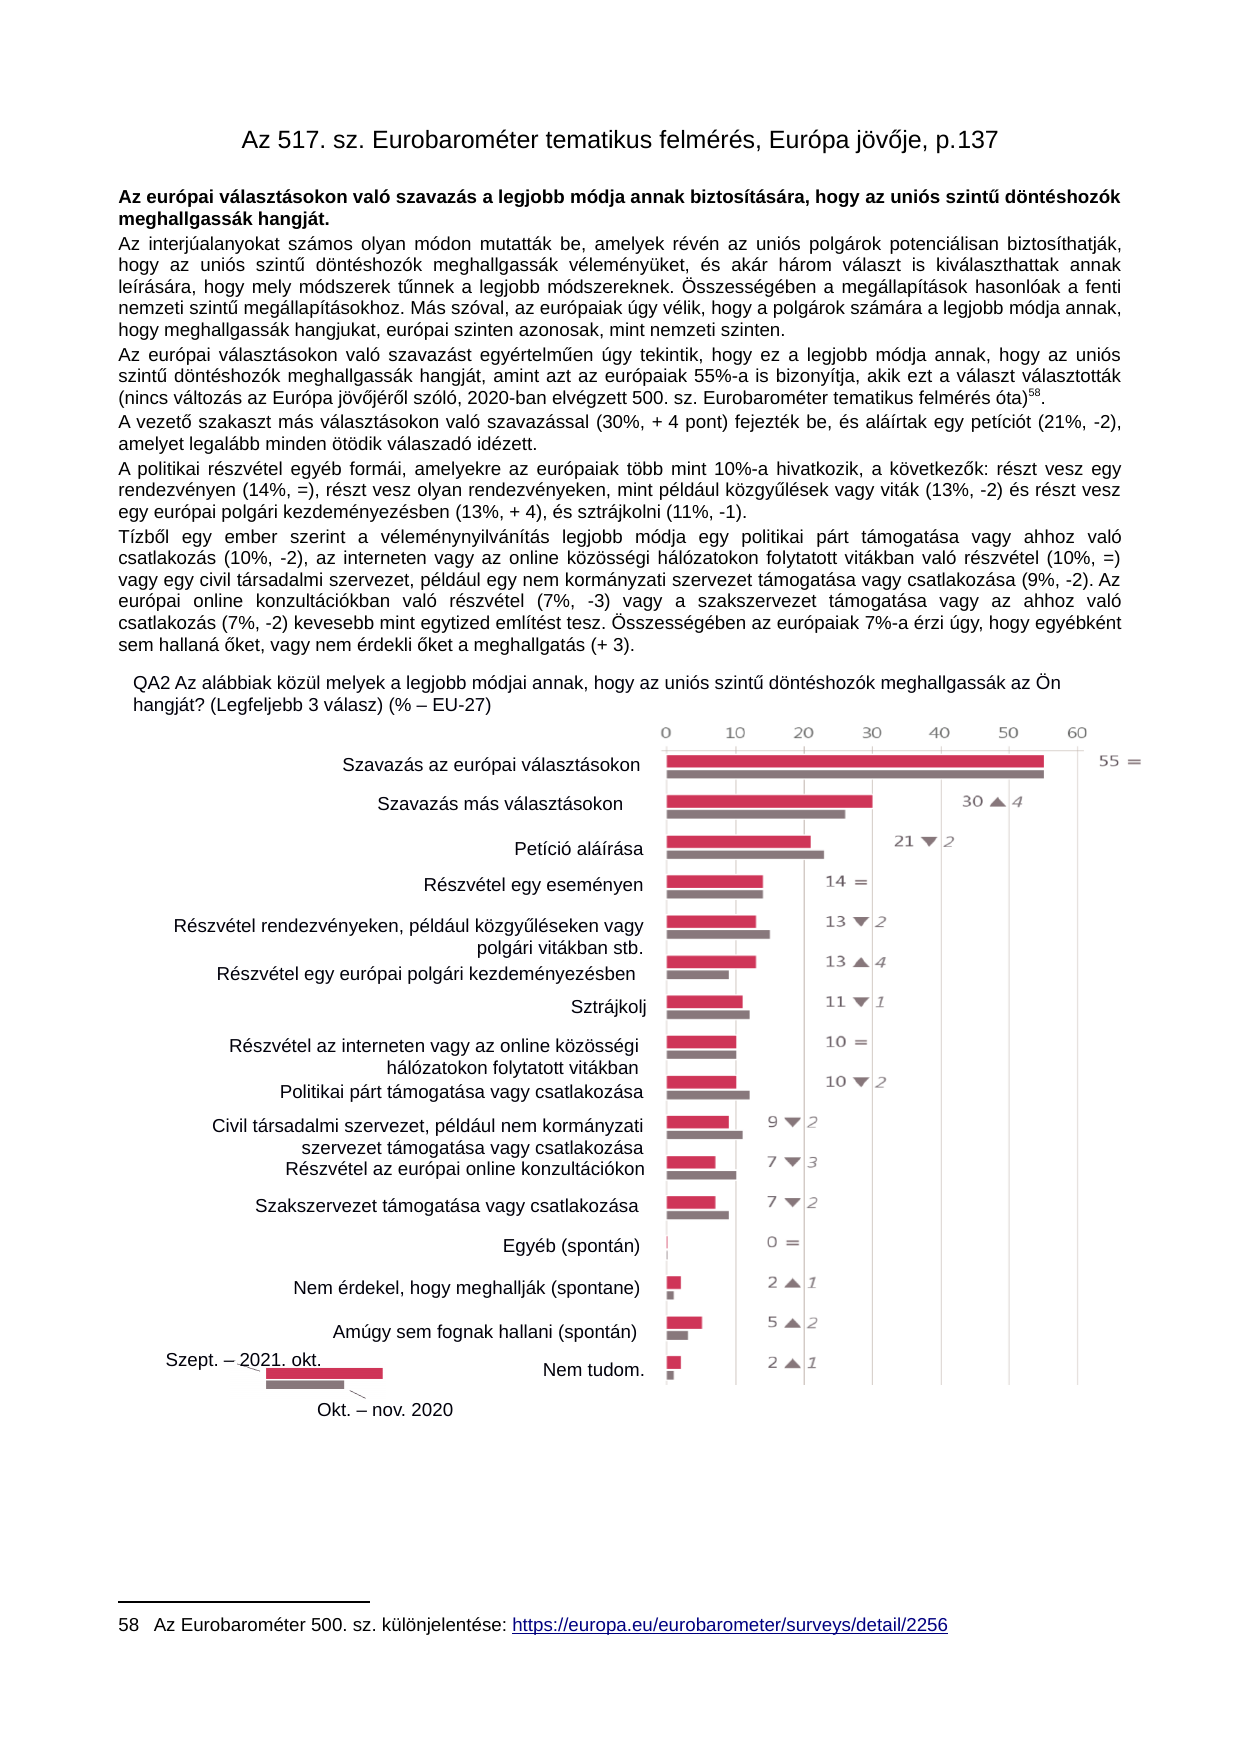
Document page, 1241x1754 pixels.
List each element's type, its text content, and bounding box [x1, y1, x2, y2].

text Az európai választásokon való szavazás a legjobb módja annak biztosítására, hogy az uniós szintű döntéshozók meghallgassák hangját. [118, 186, 1122, 229]
picture [230, 1360, 386, 1399]
text A politikai részvétel egyéb formái, amelyekre az európaiak több mint 10%-a hivatkozik, a következők: részt vesz egy rendezvényen (14%, =), részt vesz olyan rendezvényeken, mint például közgyűlések vagy viták (13%, -2) és részt vesz egy európai polgári kezdeményezésben (13%, + 4), és sztrájkolni (11%, -1). [118, 458, 1122, 522]
text Az Eurobarométer 500. sz. különjelentése: https://europa.eu/eurobarometer/surveys/detail/2256 [118, 1614, 1122, 1636]
text A vezető szakaszt más választásokon való szavazással (30%, + 4 pont) fejezték be, és aláírtak egy petíciót (21%, -2), amelyet legalább minden ötödik válaszadó idézett. [118, 411, 1122, 454]
text Az európai választásokon való szavazást egyértelműen úgy tekintik, hogy ez a legjobb módja annak, hogy az uniós szintű döntéshozók meghallgassák hangját, amint azt az európaiak 55%-a is bizonyítja, akik ezt a választ választották (nincs változás az Európa jövőjéről szóló, 2020-ban elvégzett 500. sz. Eurobarométer tematikus felmérés óta). [118, 343, 1122, 408]
picture [657, 716, 1150, 1385]
text Tízből egy ember szerint a véleménynyilvánítás legjobb módja egy politikai párt támogatása vagy ahhoz való csatlakozás (10%, -2), az interneten vagy az online közösségi hálózatokon folytatott vitákban való részvétel (10%, =) vagy egy civil társadalmi szervezet, például egy nem kormányzati szervezet támogatása vagy csatlakozása (9%, -2). Az európai online konzultációkban való részvétel (7%, -3) vagy a szakszervezet támogatása vagy az ahhoz való csatlakozás (7%, -2) kevesebb mint egytized említést tesz. Összességében az európaiak 7%-a érzi úgy, hogy egyébként sem hallaná őket, vagy nem érdekli őket a meghallgatás (+ 3). [118, 526, 1122, 655]
text Az interjúalanyokat számos olyan módon mutatták be, amelyek révén az uniós polgárok potenciálisan biztosíthatják, hogy az uniós szintű döntéshozók meghallgassák véleményüket, és akár három választ is kiválaszthattak annak leírására, hogy mely módszerek tűnnek a legjobb módszereknek. Összességében a megállapítások hasonlóak a fenti nemzeti szintű megállapításokhoz. Más szóval, az európaiak úgy vélik, hogy a polgárok számára a legjobb módja annak, hogy meghallgassák hangjukat, európai szinten azonosak, mint nemzeti szinten. [118, 232, 1122, 340]
